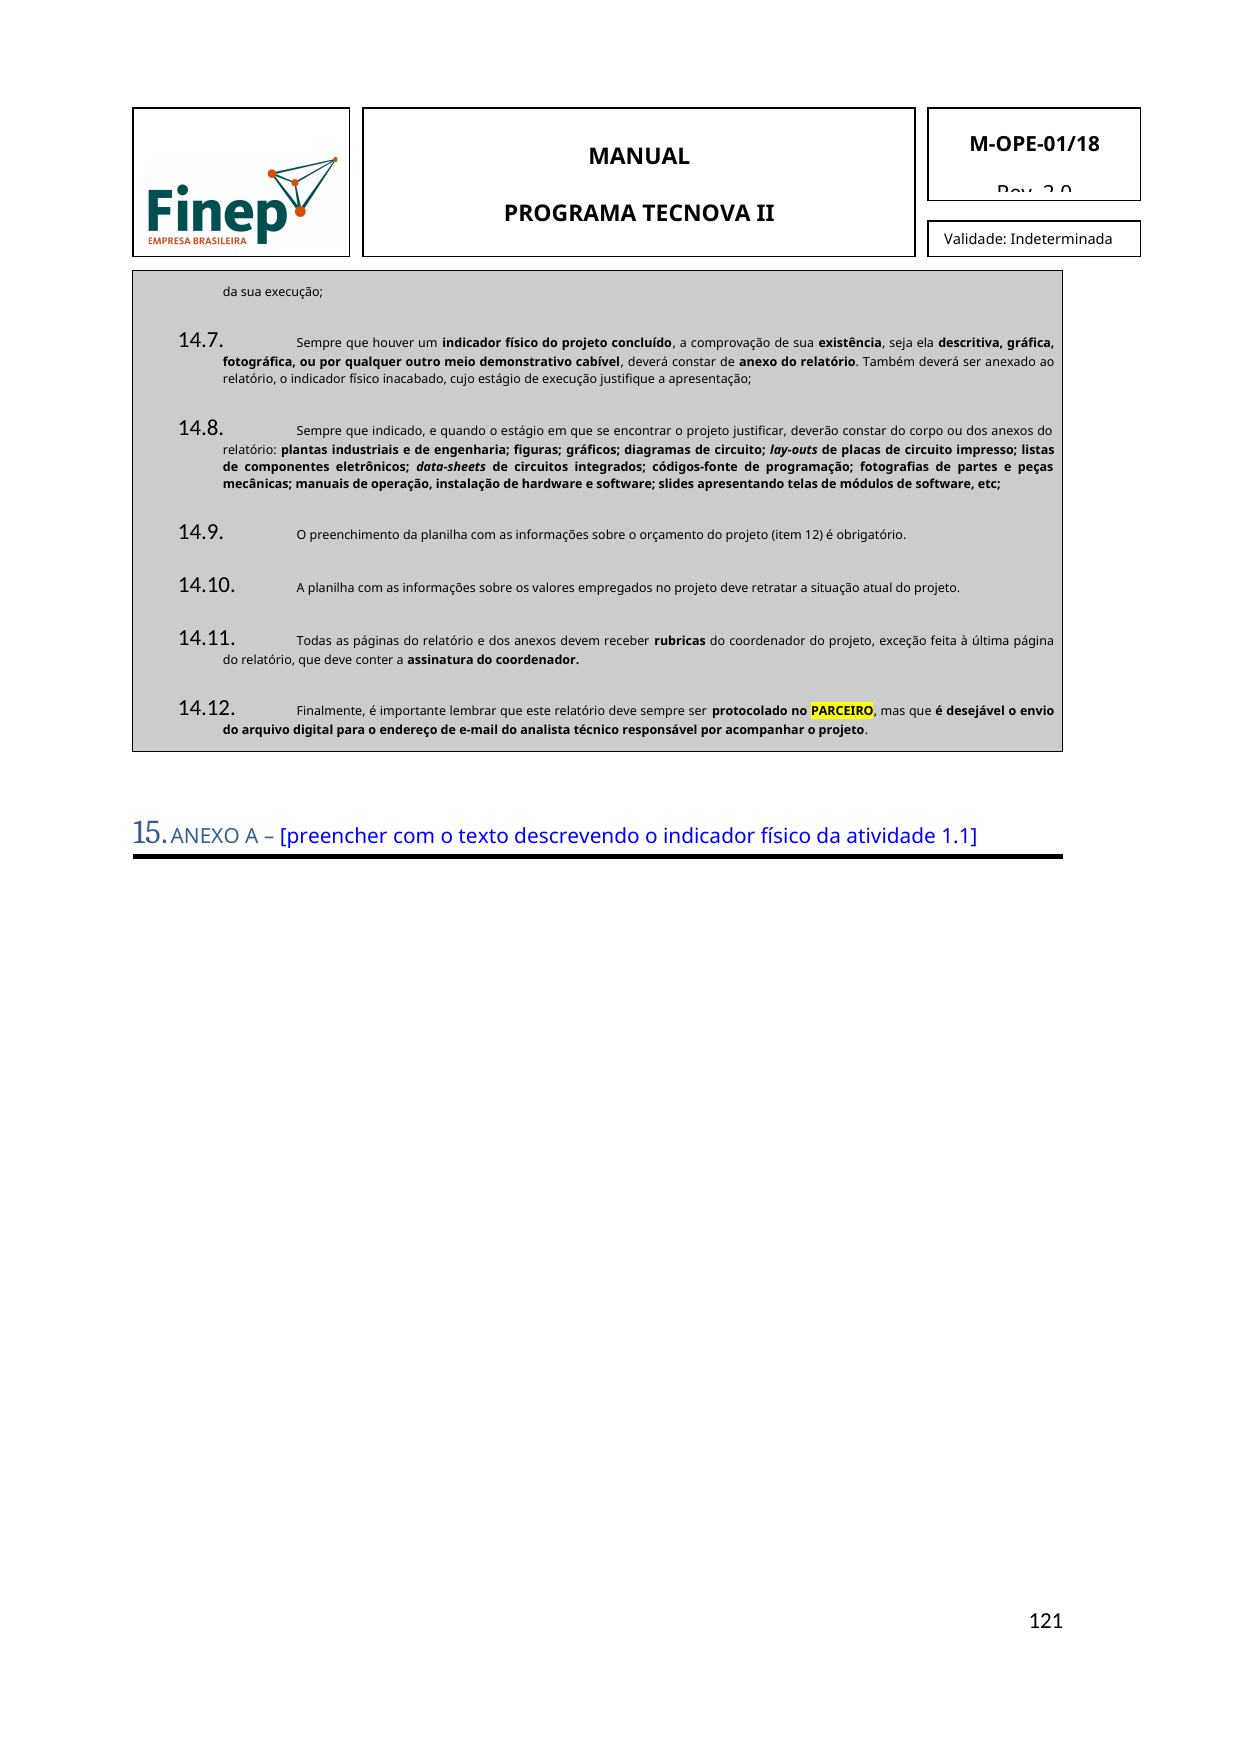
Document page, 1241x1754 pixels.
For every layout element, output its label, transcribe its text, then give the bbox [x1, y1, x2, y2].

list ANEXO A – [preencher com o texto descrevendo o indicador físico da atividade 1.1] [133, 814, 1063, 854]
table_header da sua execução; Sempre que houver um indicador físico do projeto concluído, a comprovação de sua existência, seja ela descritiva, gráfica, fotográfica, ou por qualquer outro meio demonstrativo cabível, deverá constar de anexo do relatório. Também deverá ser anexado ao relatório, o indicador físico inacabado, cujo estágio de execução justifique a apresentação; Sempre que indicado, e quando o estágio em que se encontrar o projeto justificar, deverão constar do corpo ou dos anexos do relatório: plantas industriais e de engenharia; figuras; gráficos; diagramas de circuito; lay-outs de placas de circuito impresso; listas de componentes eletrônicos; data-sheets de circuitos integrados; códigos-fonte de programação; fotografias de partes e peças mecânicas; manuais de operação, instalação de hardware e software; slides apresentando telas de módulos de software, etc; O preenchimento da planilha com as informações sobre o orçamento do projeto (item 12) é obrigatório. A planilha com as informações sobre os valores empregados no projeto deve retratar a situação atual do projeto. Todas as páginas do relatório e dos anexos devem receber rubricas do coordenador do projeto, exceção feita à última página do relatório, que deve conter a assinatura do coordenador. Finalmente, é importante lembrar que este relatório deve sempre ser protocolado no PARCEIRO, mas que é desejável o envio do arquivo digital para o endereço de e-mail do analista técnico responsável por acompanhar o projeto. [133, 271, 1062, 751]
